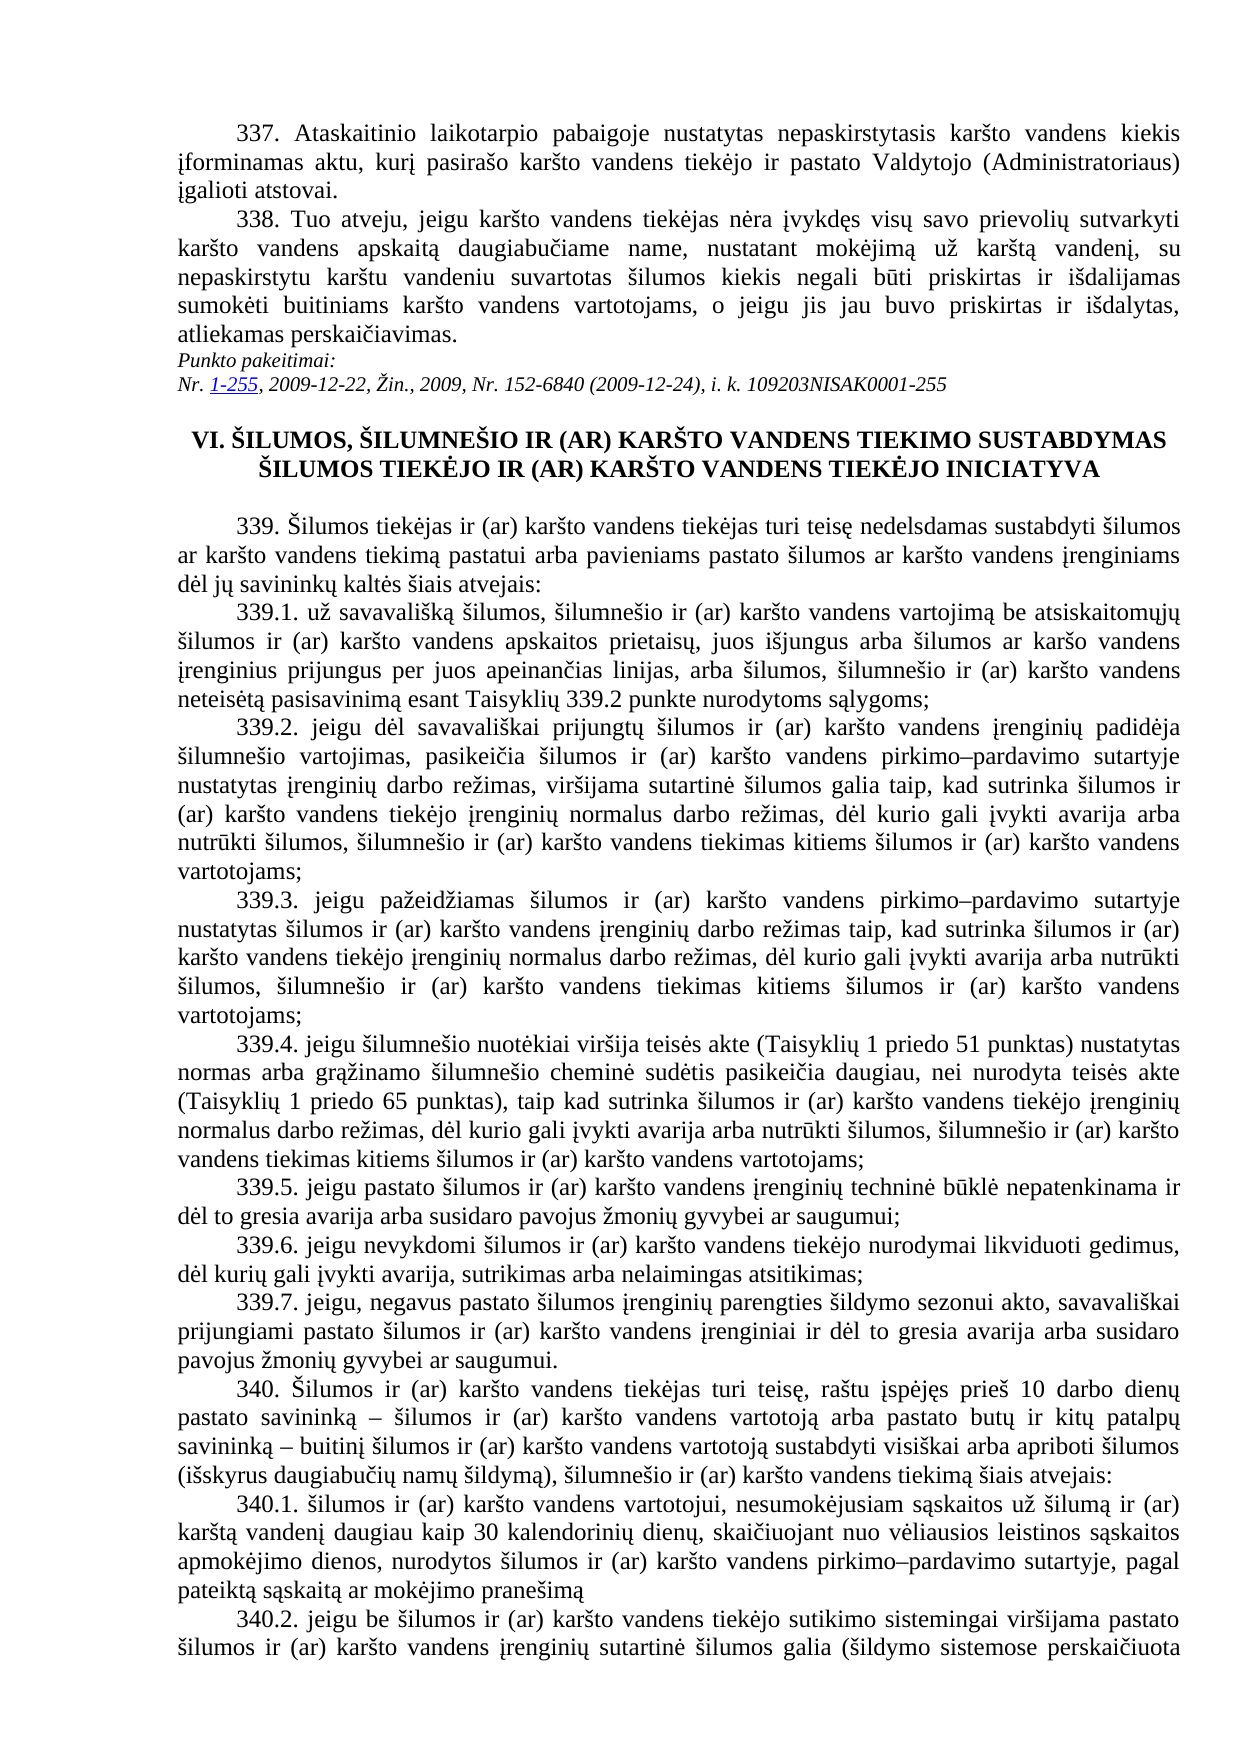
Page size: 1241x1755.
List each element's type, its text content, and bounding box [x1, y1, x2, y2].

text 340.2. jeigu be šilumos ir (ar) karšto vandens tiekėjo sutikimo sistemingai viršijama pastato šilumos ir (ar) karšto vandens įrenginių sutartinė šilumos galia (šildymo sistemose perskaičiuota [177, 1604, 1181, 1661]
text 340. Šilumos ir (ar) karšto vandens tiekėjas turi teisę, raštu įspėjęs prieš 10 darbo dienų pastato savininką – šilumos ir (ar) karšto vandens vartotoją arba pastato butų ir kitų patalpų savininką – buitinį šilumos ir (ar) karšto vandens vartotoją sustabdyti visiškai arba apriboti šilumos (išskyrus daugiabučių namų šildymą), šilumnešio ir (ar) karšto vandens tiekimą šiais atvejais: [177, 1374, 1181, 1489]
text 339.2. jeigu dėl savavališkai prijungtų šilumos ir (ar) karšto vandens įrenginių padidėja šilumnešio vartojimas, pasikeičia šilumos ir (ar) karšto vandens pirkimo–pardavimo sutartyje nustatytas įrenginių darbo režimas, viršijama sutartinė šilumos galia taip, kad sutrinka šilumos ir (ar) karšto vandens tiekėjo įrenginių normalus darbo režimas, dėl kurio gali įvykti avarija arba nutrūkti šilumos, šilumnešio ir (ar) karšto vandens tiekimas kitiems šilumos ir (ar) karšto vandens vartotojams; [177, 712, 1181, 885]
text 338. Tuo atveju, jeigu karšto vandens tiekėjas nėra įvykdęs visų savo prievolių sutvarkyti karšto vandens apskaitą daugiabučiame name, nustatant mokėjimą už karštą vandenį, su nepaskirstytu karštu vandeniu suvartotas šilumos kiekis negali būti priskirtas ir išdalijamas sumokėti buitiniams karšto vandens vartotojams, o jeigu jis jau buvo priskirtas ir išdalytas, atliekamas perskaičiavimas. [177, 204, 1181, 348]
text 339.3. jeigu pažeidžiamas šilumos ir (ar) karšto vandens pirkimo–pardavimo sutartyje nustatytas šilumos ir (ar) karšto vandens įrenginių darbo režimas taip, kad sutrinka šilumos ir (ar) karšto vandens tiekėjo įrenginių normalus darbo režimas, dėl kurio gali įvykti avarija arba nutrūkti šilumos, šilumnešio ir (ar) karšto vandens tiekimas kitiems šilumos ir (ar) karšto vandens vartotojams; [177, 885, 1181, 1029]
text 339.5. jeigu pastato šilumos ir (ar) karšto vandens įrenginių techninė būklė nepatenkinama ir dėl to gresia avarija arba susidaro pavojus žmonių gyvybei ar saugumui; [177, 1172, 1181, 1230]
text 339. Šilumos tiekėjas ir (ar) karšto vandens tiekėjas turi teisę nedelsdamas sustabdyti šilumos ar karšto vandens tiekimą pastatui arba pavieniams pastato šilumos ar karšto vandens įrenginiams dėl jų savininkų kaltės šiais atvejais: [177, 511, 1181, 597]
text VI. ŠILUMOS, ŠILUMNEŠIO IR (AR) KARŠTO VANDENS TIEKIMO SUSTABDYMAS ŠILUMOS TIEKĖJO IR (AR) KARŠTO VANDENS TIEKĖJO INICIATYVA [177, 425, 1181, 482]
text 339.1. už savavališką šilumos, šilumnešio ir (ar) karšto vandens vartojimą be atsiskaitomųjų šilumos ir (ar) karšto vandens apskaitos prietaisų, juos išjungus arba šilumos ar karšo vandens įrenginius prijungus per juos apeinančias linijas, arba šilumos, šilumnešio ir (ar) karšto vandens neteisėtą pasisavinimą esant Taisyklių 339.2 punkte nurodytoms sąlygoms; [177, 597, 1181, 712]
text 337. Ataskaitinio laikotarpio pabaigoje nustatytas nepaskirstytasis karšto vandens kiekis įforminamas aktu, kurį pasirašo karšto vandens tiekėjo ir pastato Valdytojo (Administratoriaus) įgalioti atstovai. [177, 118, 1181, 204]
text Punkto pakeitimai: [177, 348, 1181, 372]
text 339.7. jeigu, negavus pastato šilumos įrenginių parengties šildymo sezonui akto, savavališkai prijungiami pastato šilumos ir (ar) karšto vandens įrenginiai ir dėl to gresia avarija arba susidaro pavojus žmonių gyvybei ar saugumui. [177, 1287, 1181, 1374]
text Nr. 1-255, 2009-12-22, Žin., 2009, Nr. 152-6840 (2009-12-24), i. k. 109203NISAK0001-255 [177, 372, 1181, 396]
text 340.1. šilumos ir (ar) karšto vandens vartotojui, nesumokėjusiam sąskaitos už šilumą ir (ar) karštą vandenį daugiau kaip 30 kalendorinių dienų, skaičiuojant nuo vėliausios leistinos sąskaitos apmokėjimo dienos, nurodytos šilumos ir (ar) karšto vandens pirkimo–pardavimo sutartyje, pagal pateiktą sąskaitą ar mokėjimo pranešimą [177, 1489, 1181, 1604]
text 339.4. jeigu šilumnešio nuotėkiai viršija teisės akte (Taisyklių 1 priedo 51 punktas) nustatytas normas arba grąžinamo šilumnešio cheminė sudėtis pasikeičia daugiau, nei nurodyta teisės akte (Taisyklių 1 priedo 65 punktas), taip kad sutrinka šilumos ir (ar) karšto vandens tiekėjo įrenginių normalus darbo režimas, dėl kurio gali įvykti avarija arba nutrūkti šilumos, šilumnešio ir (ar) karšto vandens tiekimas kitiems šilumos ir (ar) karšto vandens vartotojams; [177, 1029, 1181, 1172]
text 339.6. jeigu nevykdomi šilumos ir (ar) karšto vandens tiekėjo nurodymai likviduoti gedimus, dėl kurių gali įvykti avarija, sutrikimas arba nelaimingas atsitikimas; [177, 1230, 1181, 1287]
